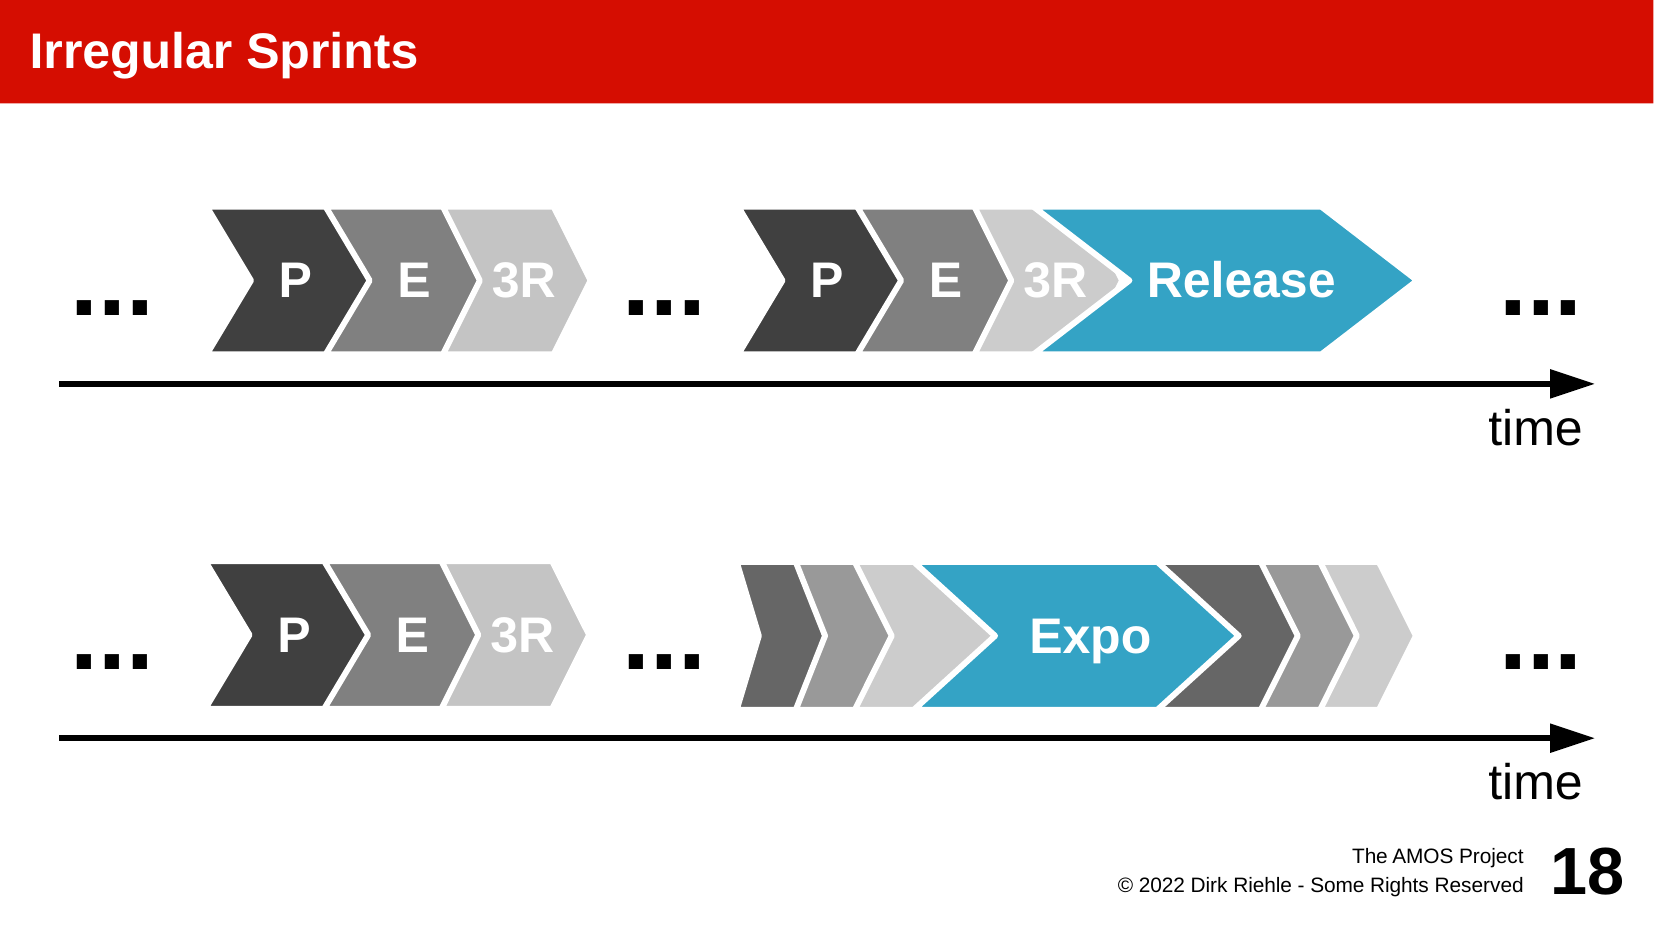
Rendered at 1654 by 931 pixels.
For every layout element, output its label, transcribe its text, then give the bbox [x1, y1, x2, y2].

text_box ... [59, 561, 207, 709]
text_box P [738, 206, 900, 355]
title Irregular Sprints [0, 0, 1654, 104]
text_box [1159, 562, 1416, 710]
text_box ... [1446, 206, 1595, 355]
text_box P [207, 206, 369, 355]
text_box ... [59, 206, 207, 355]
text_box time [1446, 383, 1595, 473]
text_box time [1446, 738, 1595, 827]
text_box 3R [441, 561, 590, 709]
text_box Expo [913, 562, 1239, 710]
text_box E [325, 206, 479, 355]
text_box E [324, 561, 477, 709]
text_box Release [1033, 206, 1418, 355]
text_box ... [590, 206, 739, 355]
text_box ... [590, 561, 739, 709]
text_box 3R [974, 206, 1123, 355]
text_box P [207, 561, 367, 709]
text_box ... [1446, 561, 1595, 709]
text_box 3R [442, 206, 590, 355]
text_box [736, 562, 994, 710]
text_box E [857, 206, 1011, 355]
